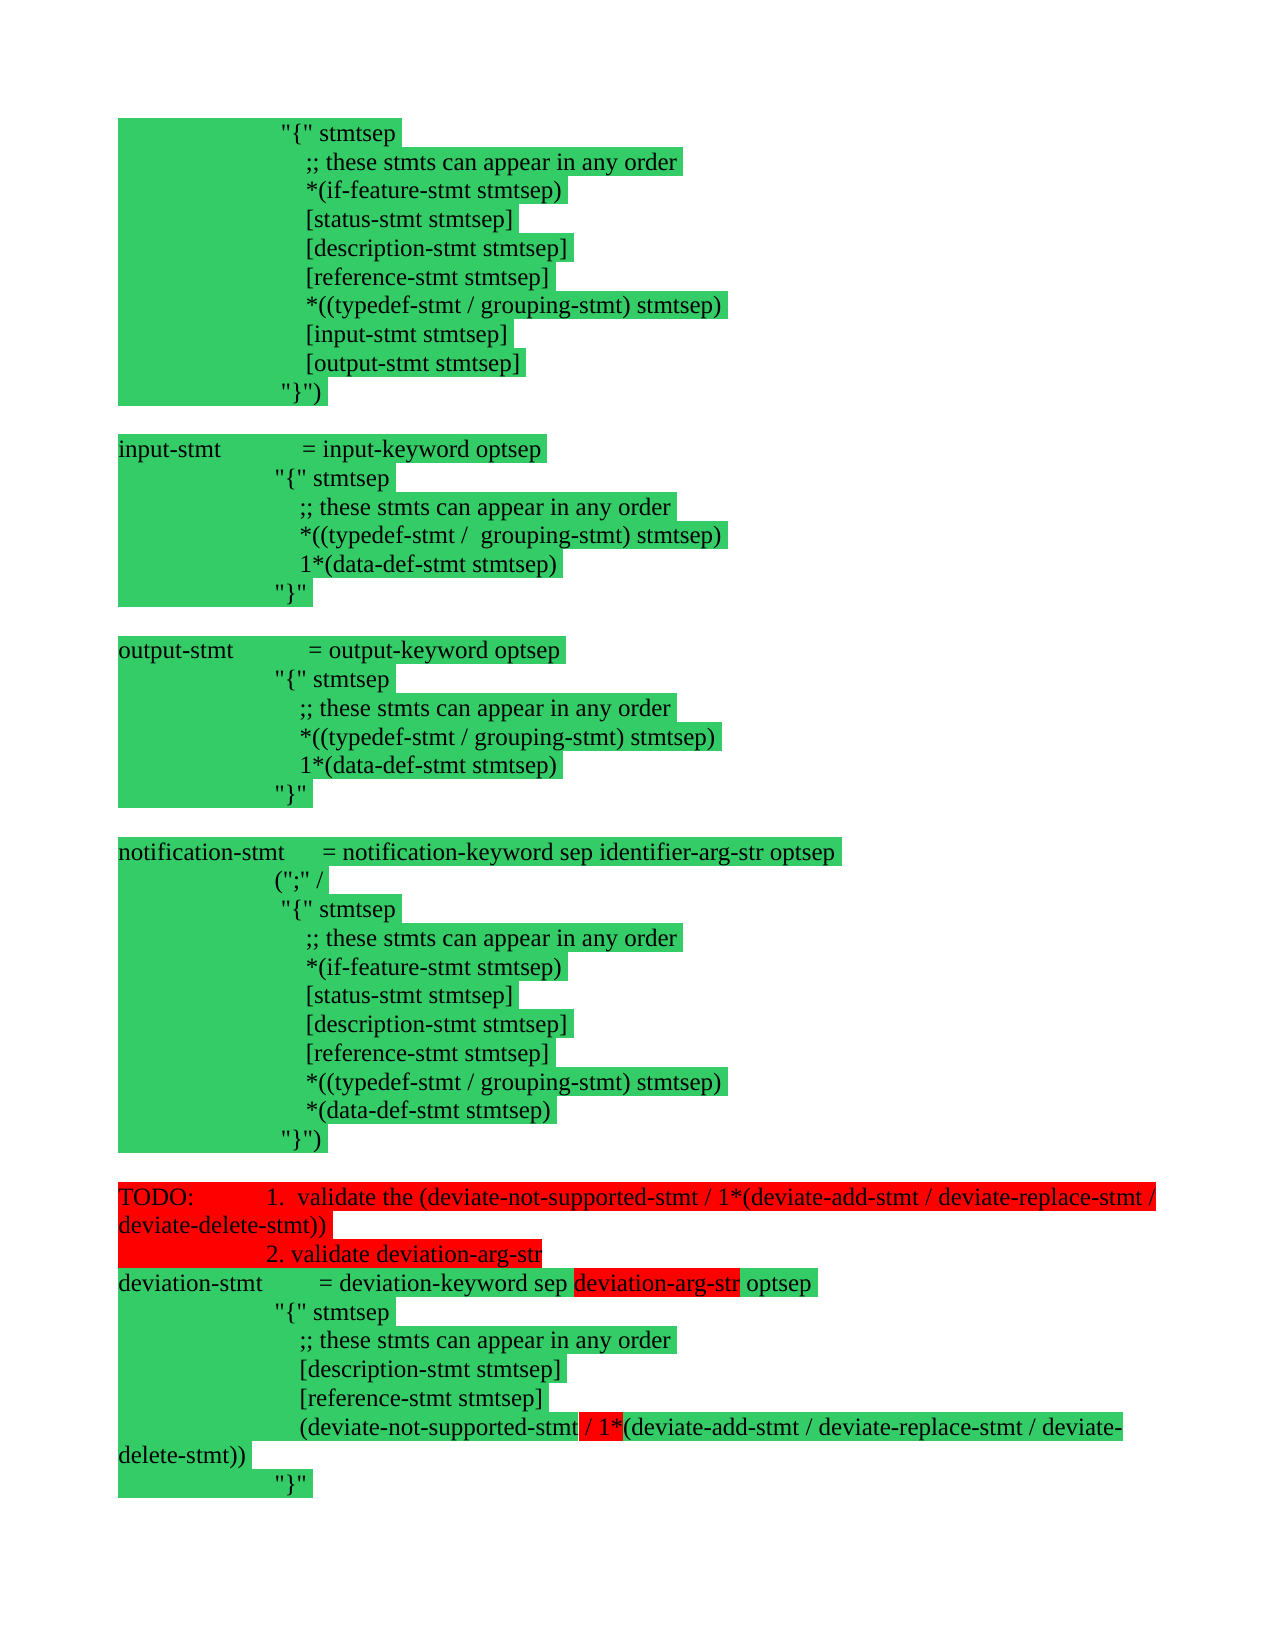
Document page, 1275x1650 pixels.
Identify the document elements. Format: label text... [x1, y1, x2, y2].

text [reference-stmt stmtsep] [118, 1383, 1157, 1412]
text *(data-def-stmt stmtsep) [118, 1096, 1157, 1124]
text [description-stmt stmtsep] [118, 233, 1157, 262]
text notification-stmt = notification-keyword sep identifier-arg-str optsep [118, 837, 1157, 866]
text "{" stmtsep [118, 1297, 1157, 1326]
text [status-stmt stmtsep] [118, 981, 1157, 1009]
text *((typedef-stmt / grouping-stmt) stmtsep) [118, 1067, 1157, 1096]
text [output-stmt stmtsep] [118, 348, 1157, 377]
text (";" / [118, 866, 1157, 894]
text ;; these stmts can appear in any order [118, 1326, 1157, 1354]
text "}") [118, 1124, 1157, 1153]
text "{" stmtsep [118, 894, 1157, 923]
text ;; these stmts can appear in any order [118, 492, 1157, 521]
text "{" stmtsep [118, 463, 1157, 492]
text [status-stmt stmtsep] [118, 204, 1157, 233]
text *((typedef-stmt / grouping-stmt) stmtsep) [118, 521, 1157, 549]
text ;; these stmts can appear in any order [118, 923, 1157, 952]
text 1*(data-def-stmt stmtsep) [118, 549, 1157, 578]
text "}" [118, 779, 1157, 808]
text [reference-stmt stmtsep] [118, 262, 1157, 291]
text *(if-feature-stmt stmtsep) [118, 952, 1157, 981]
text "}") [118, 377, 1157, 406]
text 1*(data-def-stmt stmtsep) [118, 751, 1157, 779]
text (deviate-not-supported-stmt / 1*(deviate-add-stmt / deviate-replace-stmt / deviate-delete-stmt)) [118, 1412, 1157, 1469]
text [input-stmt stmtsep] [118, 319, 1157, 348]
text [reference-stmt stmtsep] [118, 1038, 1157, 1067]
text "}" [118, 1469, 1157, 1498]
text deviation-stmt = deviation-keyword sep deviation-arg-str optsep [118, 1268, 1157, 1297]
text "}" [118, 578, 1157, 607]
text [description-stmt stmtsep] [118, 1009, 1157, 1038]
text [description-stmt stmtsep] [118, 1354, 1157, 1383]
text "{" stmtsep [118, 664, 1157, 693]
text 2. validate deviation-arg-str [118, 1239, 1157, 1268]
text input-stmt = input-keyword optsep [118, 434, 1157, 463]
text *((typedef-stmt / grouping-stmt) stmtsep) [118, 722, 1157, 751]
text "{" stmtsep [118, 118, 1157, 147]
text ;; these stmts can appear in any order [118, 693, 1157, 722]
text output-stmt = output-keyword optsep [118, 636, 1157, 664]
text ;; these stmts can appear in any order [118, 147, 1157, 176]
text *((typedef-stmt / grouping-stmt) stmtsep) [118, 291, 1157, 319]
text *(if-feature-stmt stmtsep) [118, 176, 1157, 204]
text TODO: 1. validate the (deviate-not-supported-stmt / 1*(deviate-add-stmt / deviate-replace-stmt / deviate-delete-stmt)) [118, 1182, 1157, 1239]
